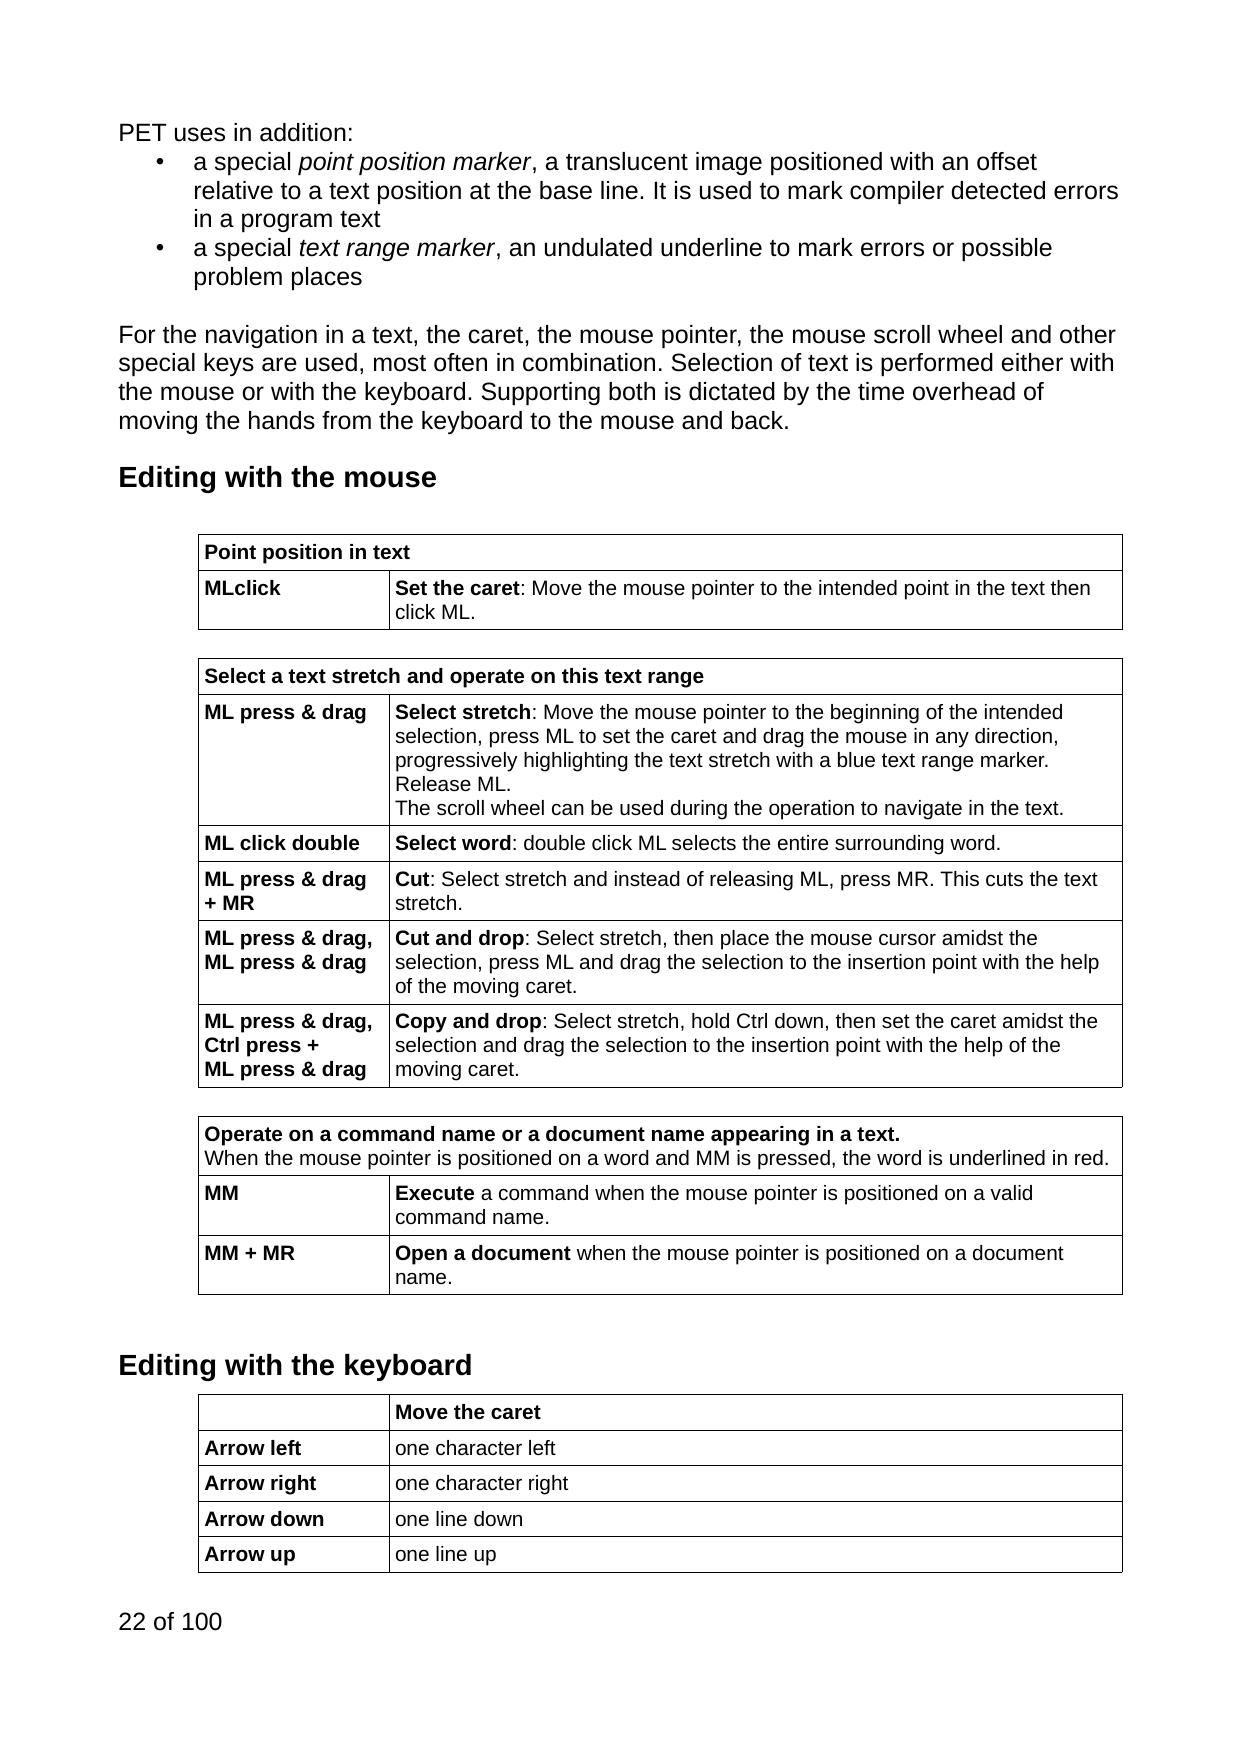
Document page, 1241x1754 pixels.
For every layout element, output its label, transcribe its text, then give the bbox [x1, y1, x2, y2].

table_cell MM + MR [199, 1236, 389, 1294]
text PET uses in addition: [118, 118, 1122, 147]
table_header Operate on a command name or a document name appearing in a text. When the mouse pointer is positioned on a word and MM is pressed, the word is underlined in red. [199, 1117, 1122, 1175]
table_header Select a text stretch and operate on this text range [199, 659, 1122, 694]
table_cell one line down [390, 1502, 1122, 1536]
table_cell Open a document when the mouse pointer is positioned on a document name. [390, 1236, 1122, 1294]
list a special point position marker, a translucent image positioned with an offset relative to a text position at the base line. It is used to mark compiler detected errors in a program text [156, 147, 1122, 233]
table_cell Arrow left [199, 1431, 389, 1465]
table_cell ML press & drag, Ctrl press + ML press & drag [199, 1005, 389, 1087]
table_cell Arrow down [199, 1502, 389, 1536]
table_cell Cut and drop: Select stretch, then place the mouse cursor amidst the selection, press ML and drag the selection to the insertion point with the help of the moving caret. [390, 921, 1122, 1003]
table_cell Cut: Select stretch and instead of releasing ML, press MR. This cuts the text stretch. [390, 862, 1122, 920]
table_header [199, 1395, 389, 1430]
table_cell MM [199, 1176, 389, 1235]
table_cell Arrow up [199, 1537, 389, 1572]
table_cell one character right [390, 1466, 1122, 1501]
table_header Point position in text [199, 535, 1122, 570]
table_header Move the caret [390, 1395, 1122, 1430]
table_cell Set the caret: Move the mouse pointer to the intended point in the text then click ML. [390, 571, 1122, 629]
table_cell Select stretch: Move the mouse pointer to the beginning of the intended selection, press ML to set the caret and drag the mouse in any direction, progressively highlighting the text stretch with a blue text range marker. Release ML. The scroll wheel can be used during the operation to navigate in the text. [390, 695, 1122, 825]
table_cell Arrow right [199, 1466, 389, 1501]
subtitle Editing with the mouse [118, 459, 1122, 493]
table_cell Select word: double click ML selects the entire surrounding word. [390, 826, 1122, 861]
table_cell Execute a command when the mouse pointer is positioned on a valid command name. [390, 1176, 1122, 1235]
text For the navigation in a text, the caret, the mouse pointer, the mouse scroll wheel and other special keys are used, most often in combination. Selection of text is performed either with the mouse or with the keyboard. Supporting both is dictated by the time overhead of moving the hands from the keyboard to the mouse and back. [118, 319, 1122, 434]
table_cell one character left [390, 1431, 1122, 1465]
table_cell ML press & drag, ML press & drag [199, 921, 389, 1003]
table_cell Copy and drop: Select stretch, hold Ctrl down, then set the caret amidst the selection and drag the selection to the insertion point with the help of the moving caret. [390, 1005, 1122, 1087]
table_cell ML click double [199, 826, 389, 861]
table_cell ML press & drag + MR [199, 862, 389, 920]
subtitle Editing with the keyboard [118, 1348, 1122, 1382]
table_cell one line up [390, 1537, 1122, 1572]
list a special text range marker, an undulated underline to mark errors or possible problem places [156, 233, 1122, 291]
table_cell ML press & drag [199, 695, 389, 825]
table_cell MLclick [199, 571, 389, 629]
